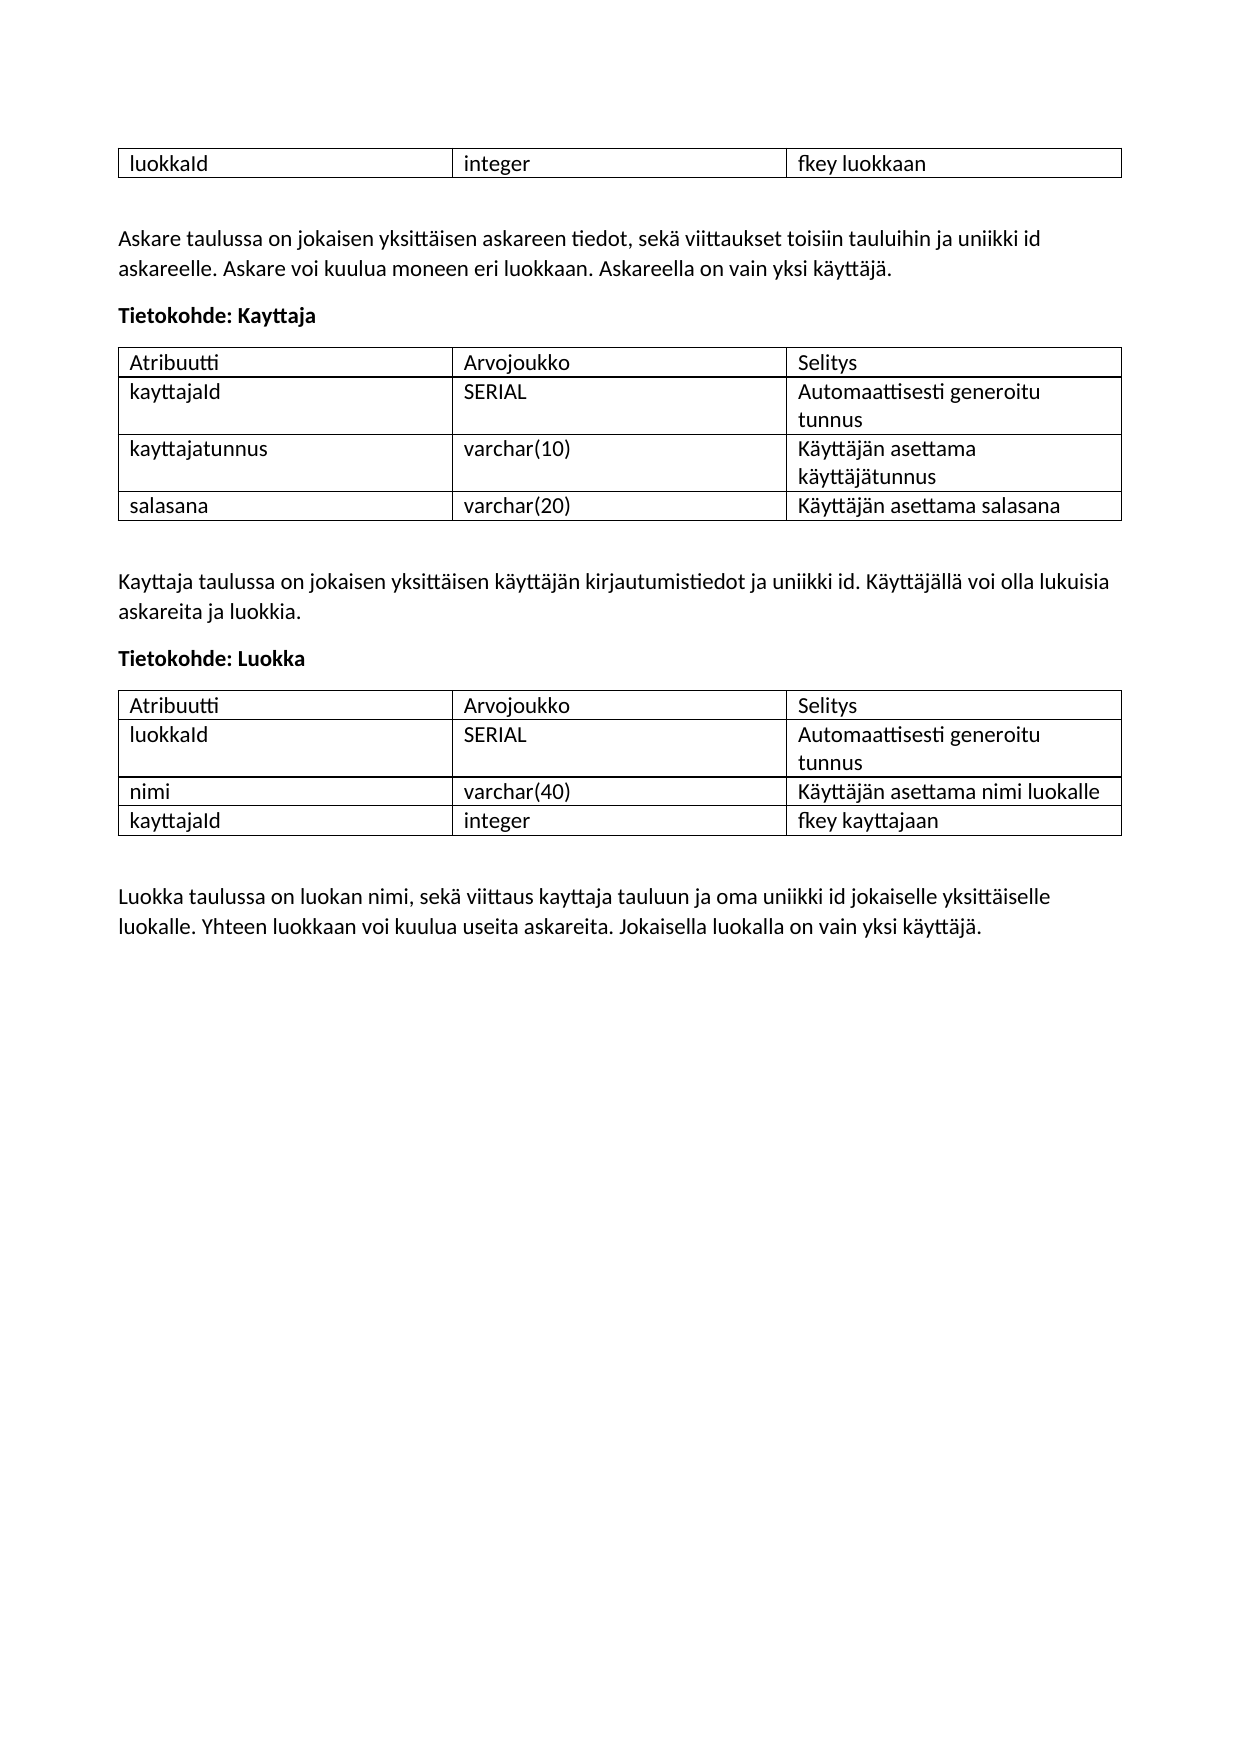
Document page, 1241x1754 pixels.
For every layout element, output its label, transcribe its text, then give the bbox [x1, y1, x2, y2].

table_cell integer [453, 149, 786, 177]
table_cell SERIAL [453, 720, 786, 776]
table_cell fkey kayttajaan [787, 806, 1121, 834]
table_cell Käyttäjän asettama nimi luokalle [787, 778, 1121, 805]
table_cell SERIAL [453, 378, 786, 433]
table_cell varchar(10) [453, 435, 786, 491]
table_cell kayttajatunnus [119, 435, 452, 491]
table_cell kayttajaId [119, 806, 452, 834]
table_cell integer [453, 806, 786, 834]
table_cell Käyttäjän asettama käyttäjätunnus [787, 435, 1121, 491]
text Tietokohde: Kayttaja [118, 301, 1122, 329]
table_header Arvojoukko [453, 348, 786, 376]
table_header Atribuutti [119, 691, 452, 719]
table_header Arvojoukko [453, 691, 786, 719]
table_cell nimi [119, 778, 452, 805]
table_header Selitys [787, 348, 1121, 376]
table_cell Käyttäjän asettama salasana [787, 492, 1121, 519]
table_header Selitys [787, 691, 1121, 719]
table_cell Automaattisesti generoitu tunnus [787, 720, 1121, 776]
text Tietokohde: Luokka [118, 644, 1122, 672]
text Askare taulussa on jokaisen yksittäisen askareen tiedot, sekä viittaukset toisiin tauluihin ja uniikki id askareelle. Askare voi kuulua moneen eri luokkaan. Askareella on vain yksi käyttäjä. [118, 224, 1122, 282]
table_cell kayttajaId [119, 378, 452, 433]
text Kayttaja taulussa on jokaisen yksittäisen käyttäjän kirjautumistiedot ja uniikki id. Käyttäjällä voi olla lukuisia askareita ja luokkia. [118, 567, 1122, 625]
table_header Atribuutti [119, 348, 452, 376]
table_cell luokkaId [119, 149, 452, 177]
text Luokka taulussa on luokan nimi, sekä viittaus kayttaja tauluun ja oma uniikki id jokaiselle yksittäiselle luokalle. Yhteen luokkaan voi kuulua useita askareita. Jokaisella luokalla on vain yksi käyttäjä. [118, 882, 1122, 940]
table_cell salasana [119, 492, 452, 519]
table_cell varchar(20) [453, 492, 786, 519]
table_cell fkey luokkaan [787, 149, 1121, 177]
table_cell varchar(40) [453, 778, 786, 805]
table_cell luokkaId [119, 720, 452, 776]
table_cell Automaattisesti generoitu tunnus [787, 378, 1121, 433]
